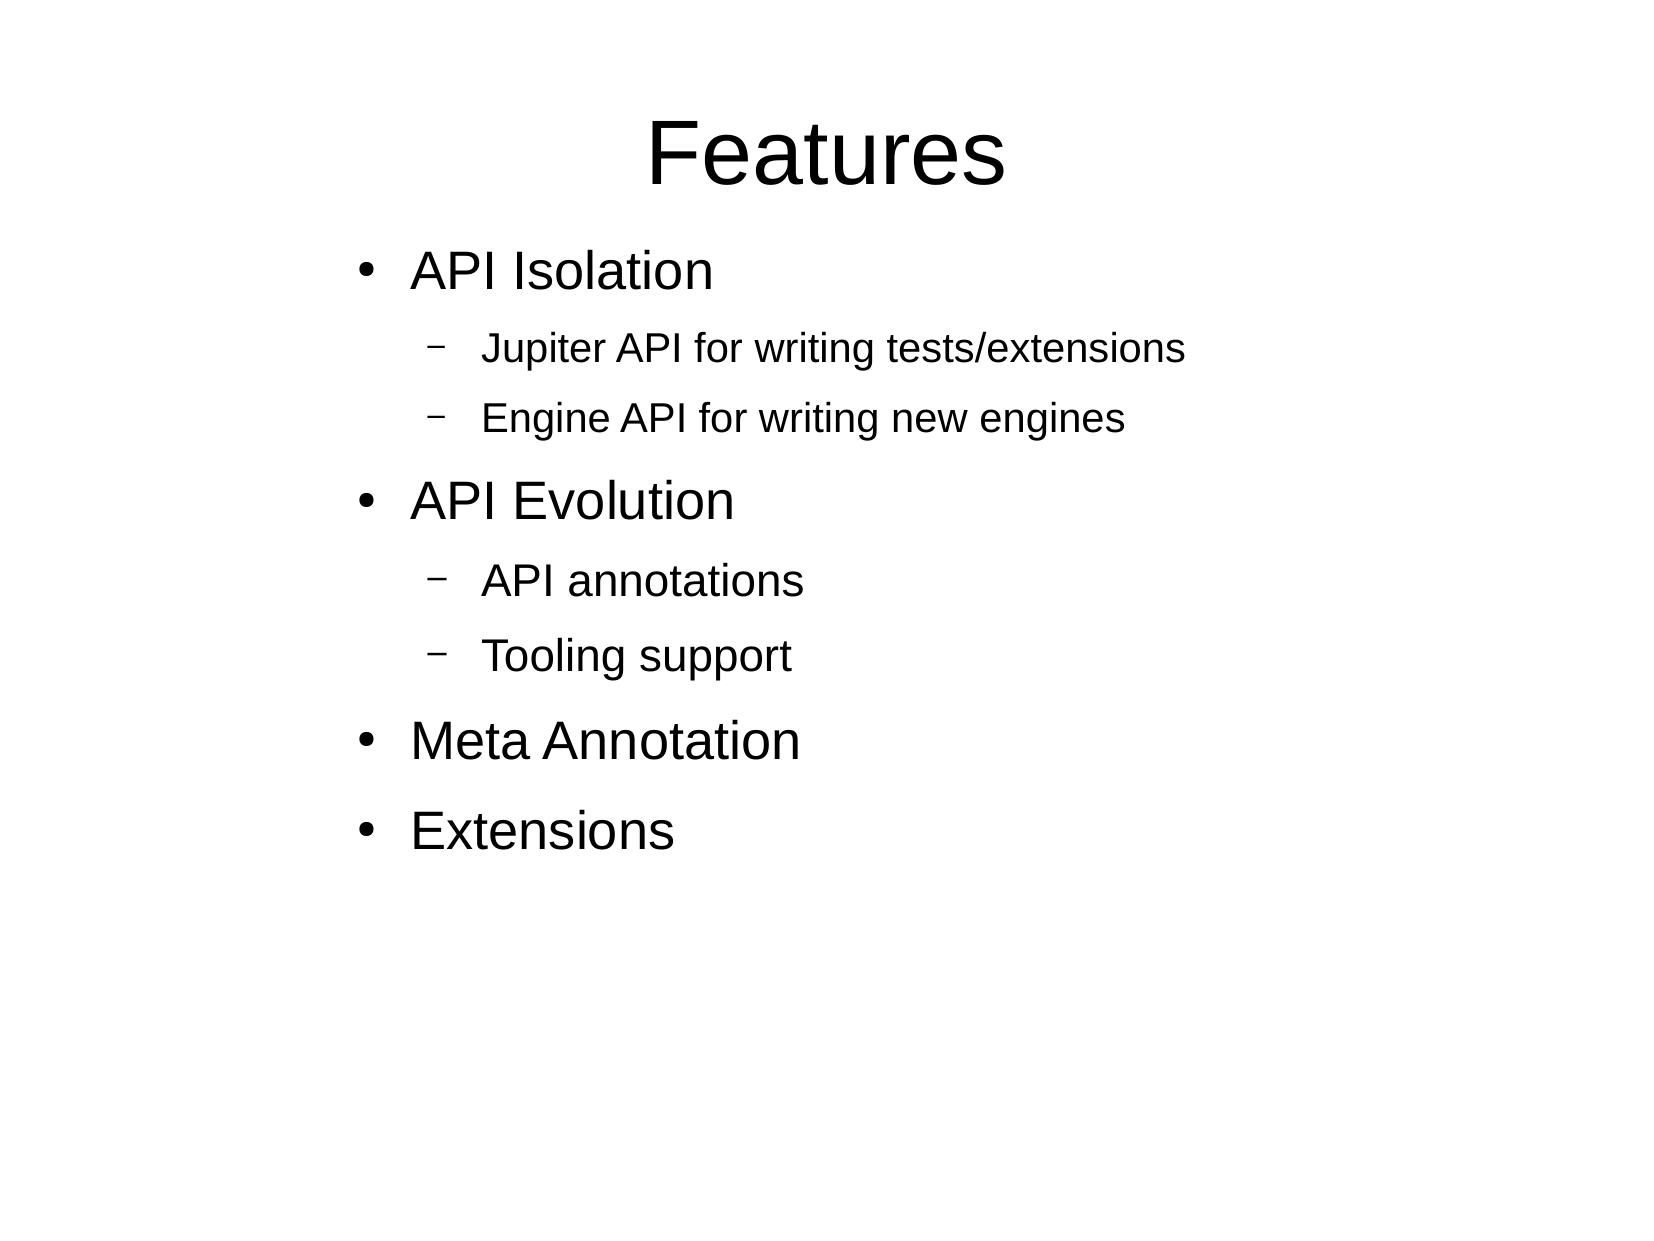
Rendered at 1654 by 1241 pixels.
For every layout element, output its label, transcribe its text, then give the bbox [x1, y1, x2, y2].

title Features [82, 49, 1571, 257]
list API Isolation Jupiter API for writing tests/extensions Engine API for writing new engines API Evolution API annotations Tooling support Meta Annotation Extensions [339, 240, 1315, 961]
